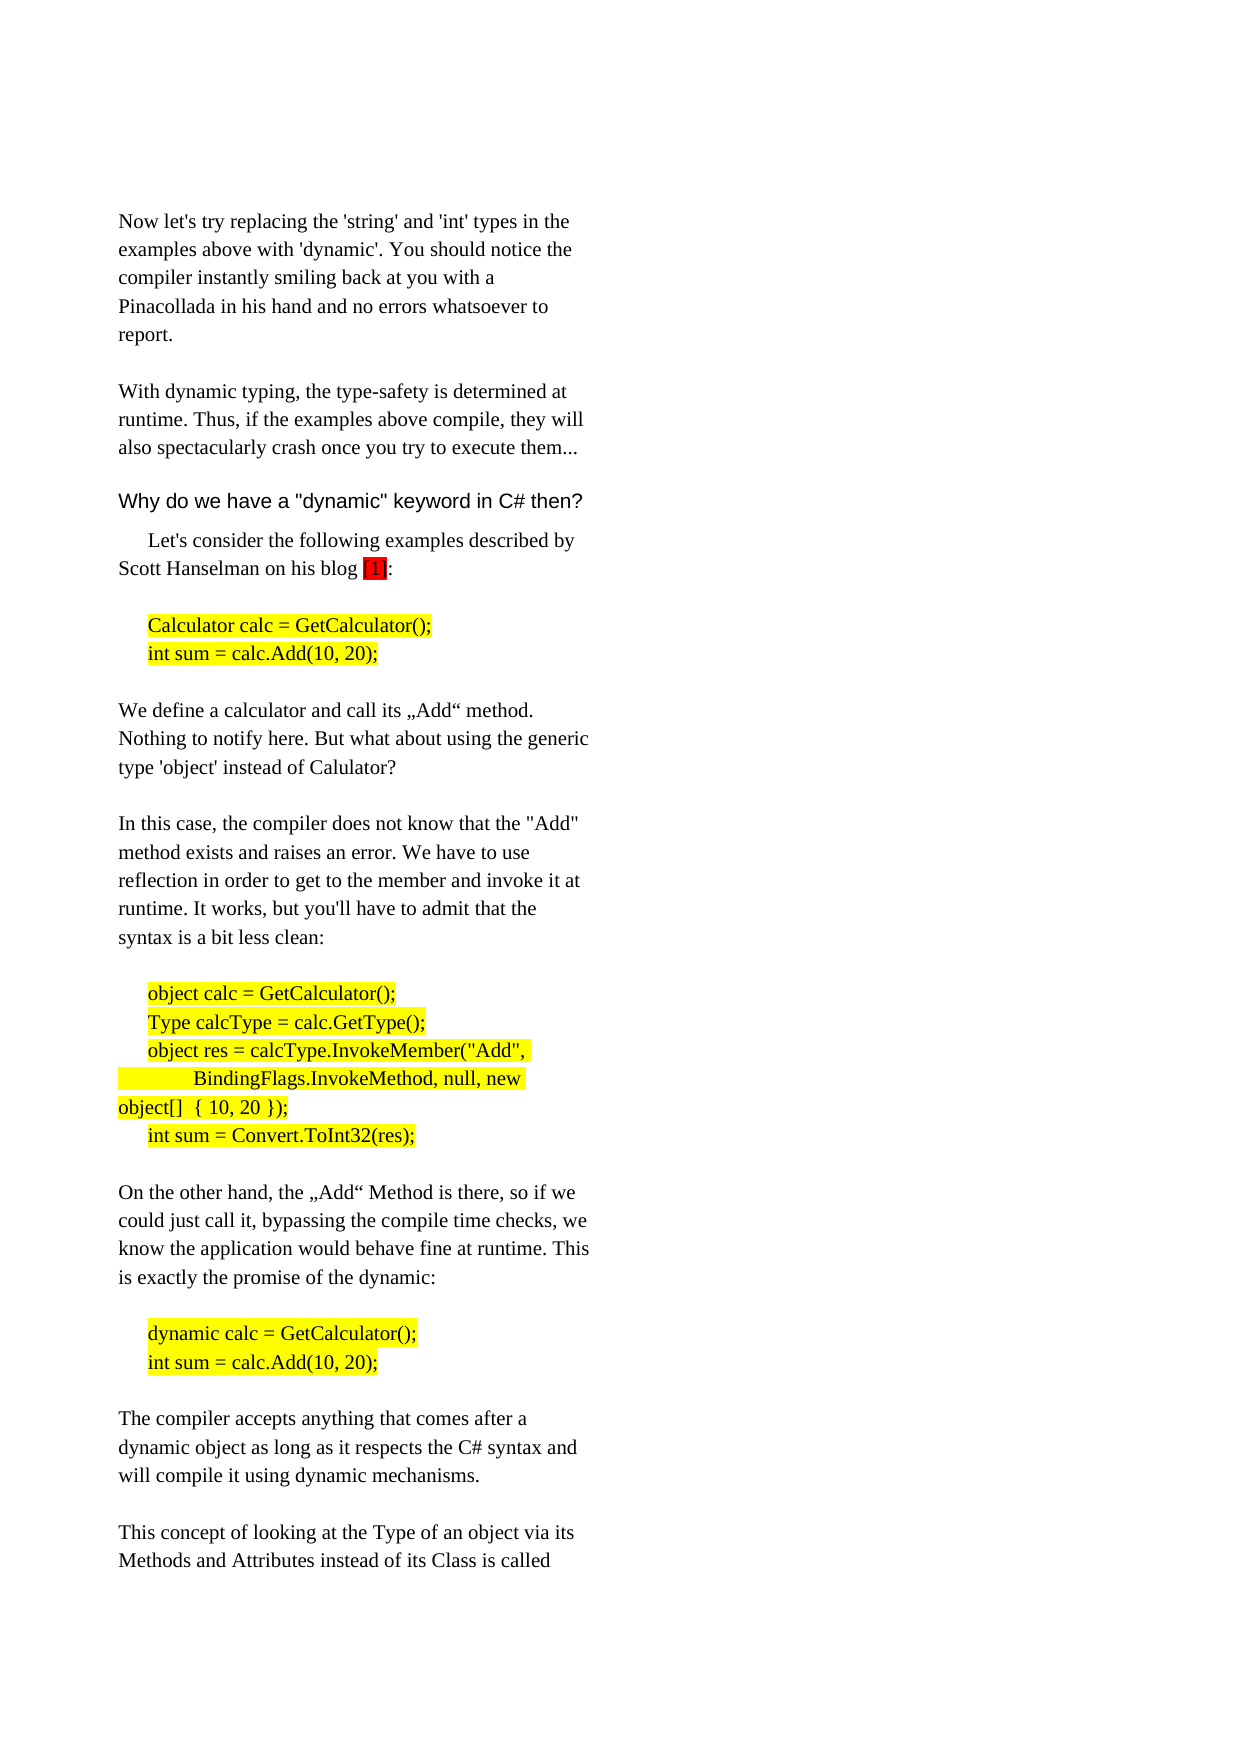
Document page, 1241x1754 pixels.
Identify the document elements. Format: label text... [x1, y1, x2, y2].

text With dynamic typing, the type-safety is determined at runtime. Thus, if the examples above compile, they will also spectacularly crash once you try to execute them... [118, 375, 591, 460]
text The compiler accepts anything that comes after a dynamic object as long as it respects the C# syntax and will compile it using dynamic mechanisms. [118, 1403, 591, 1488]
text Why do we have a "dynamic" keyword in C# then? [118, 490, 591, 513]
text object res = calcType.InvokeMember("Add", BindingFlags.InvokeMethod, null, new object[] { 10, 20 }); [118, 1035, 591, 1120]
text int sum = calc.Add(10, 20); [118, 1347, 591, 1375]
text Type calcType = calc.GetType(); [118, 1007, 591, 1035]
text We define a calculator and call its „Add“ method. Nothing to notify here. But what about using the generic type 'object' instead of Calulator? [118, 695, 591, 780]
text On the other hand, the „Add“ Method is there, so if we could just call it, bypassing the compile time checks, we know the application would behave fine at runtime. This is exactly the promise of the dynamic: [118, 1177, 591, 1290]
text Now let's try replacing the 'string' and 'int' types in the examples above with 'dynamic'. You should notice the compiler instantly smiling back at you with a Pinacollada in his hand and no errors whatsoever to report. [118, 205, 591, 347]
text object calc = GetCalculator(); [118, 978, 591, 1007]
text This concept of looking at the Type of an object via its Methods and Attributes instead of its Class is called [118, 1517, 591, 1573]
text In this case, the compiler does not know that the "Add" method exists and raises an error. We have to use reflection in order to get to the member and invoke it at runtime. It works, but you'll have to admit that the syntax is a bit less clean: [118, 808, 591, 950]
text int sum = Convert.ToInt32(res); [118, 1120, 591, 1148]
text dynamic calc = GetCalculator(); [118, 1318, 591, 1347]
text Calculator calc = GetCalculator(); [118, 610, 591, 638]
text int sum = calc.Add(10, 20); [118, 638, 591, 667]
text Let's consider the following examples described by Scott Hanselman on his blog [1]: [118, 525, 591, 582]
